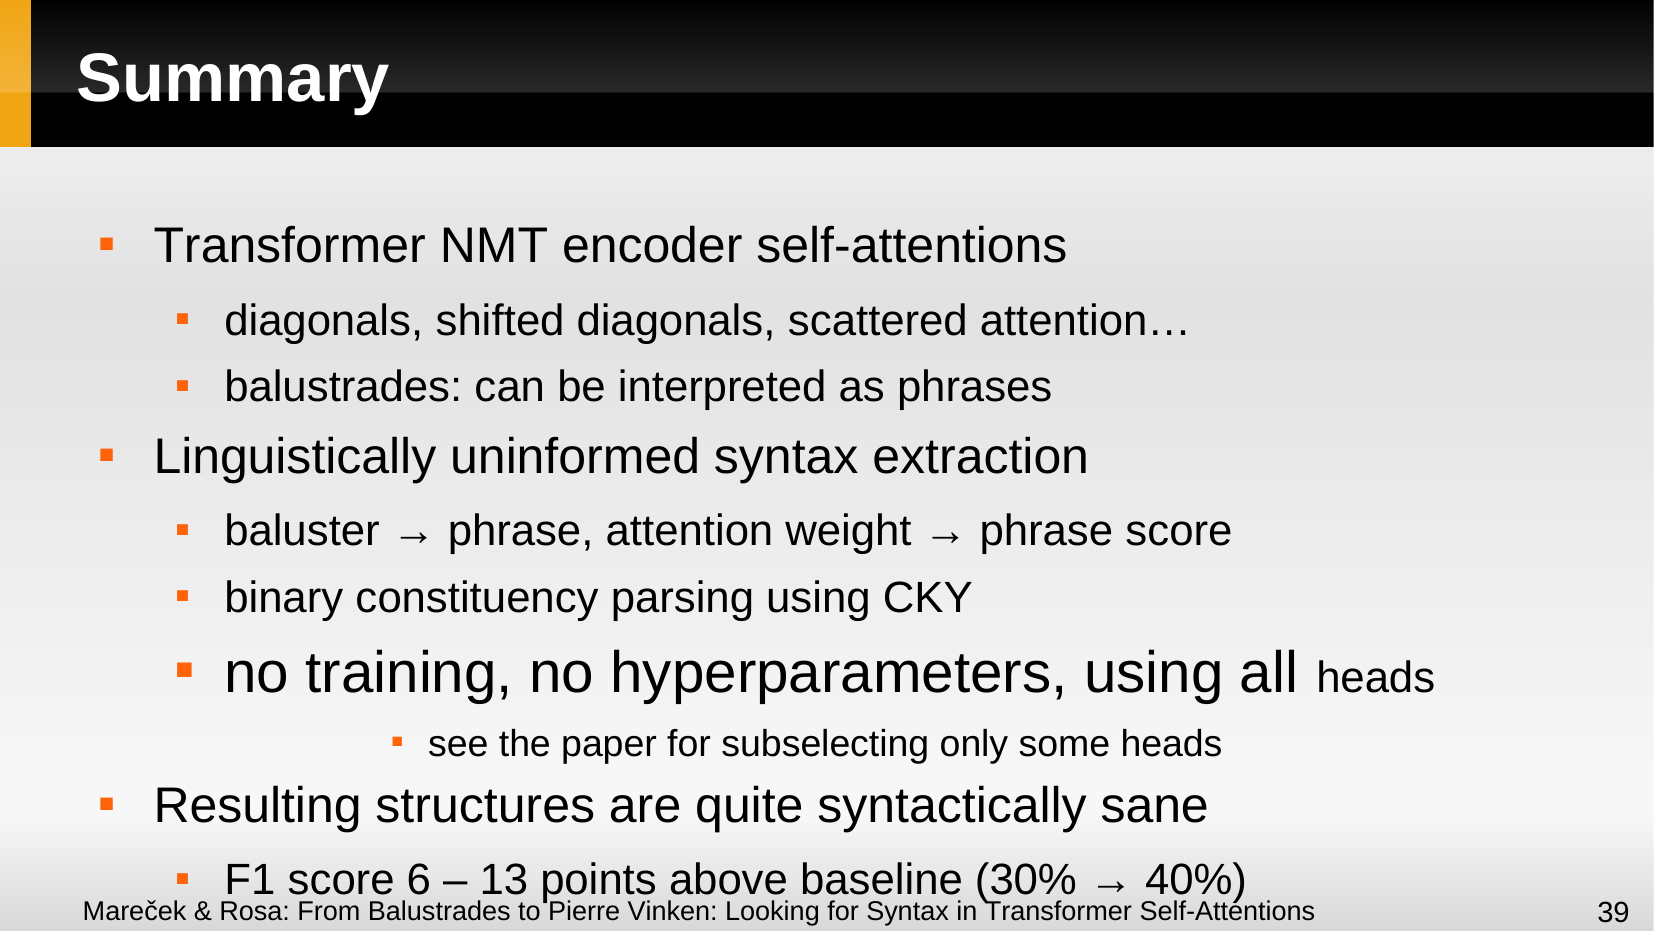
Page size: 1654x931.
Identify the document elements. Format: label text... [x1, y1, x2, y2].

list Transformer NMT encoder self-attentions diagonals, shifted diagonals, scattered attention… balustrades: can be interpreted as phrases Linguistically uninformed syntax extraction baluster → phrase, attention weight → phrase score binary constituency parsing using CKY no training, no hyperparameters, using all heads see the paper for subselecting only some heads Resulting structures are quite syntactically sane F1 score 6 – 13 points above baseline (30% → 40%) [82, 217, 1595, 904]
title Summary [76, 0, 1625, 156]
picture [0, 0, 1654, 931]
